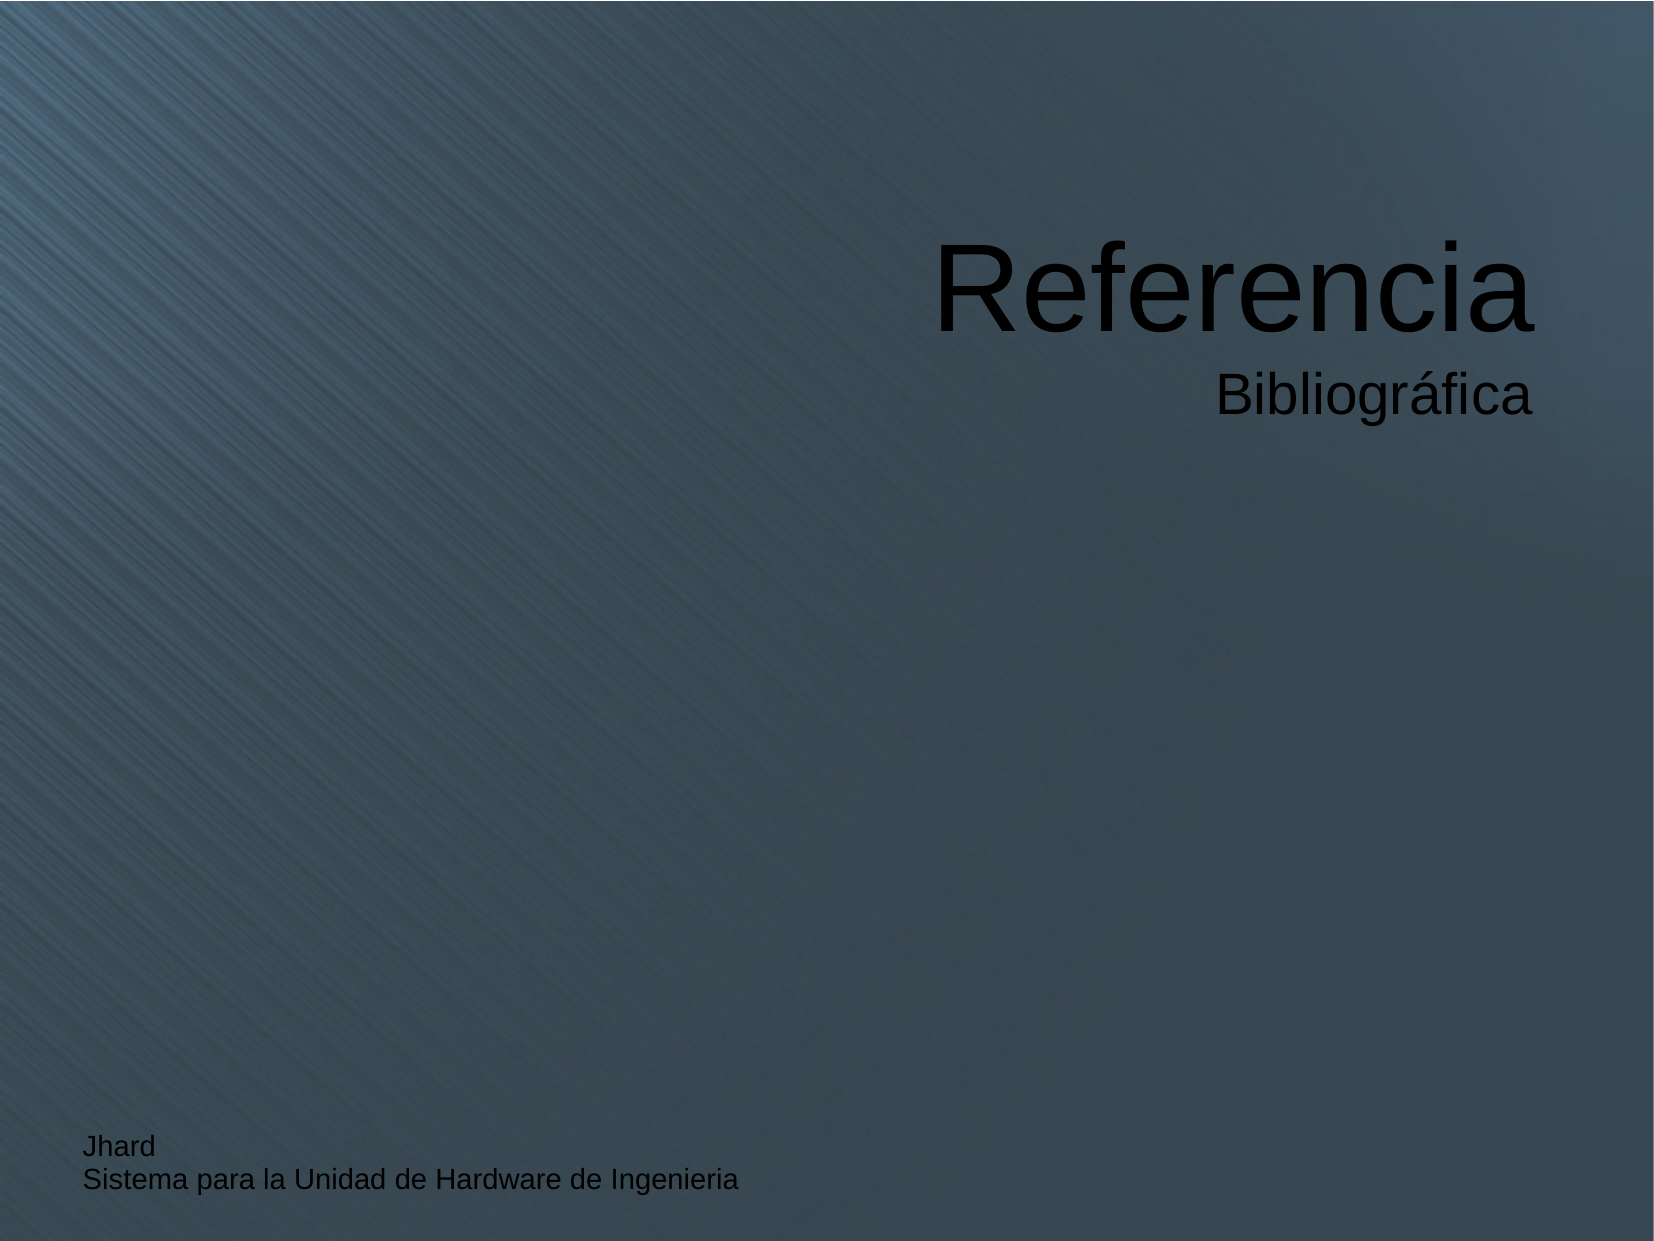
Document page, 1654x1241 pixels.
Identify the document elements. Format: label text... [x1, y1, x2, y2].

picture [0, 1, 1654, 1241]
text_box Bibliográfica [603, 354, 1548, 435]
title Referencia [295, 191, 1536, 384]
